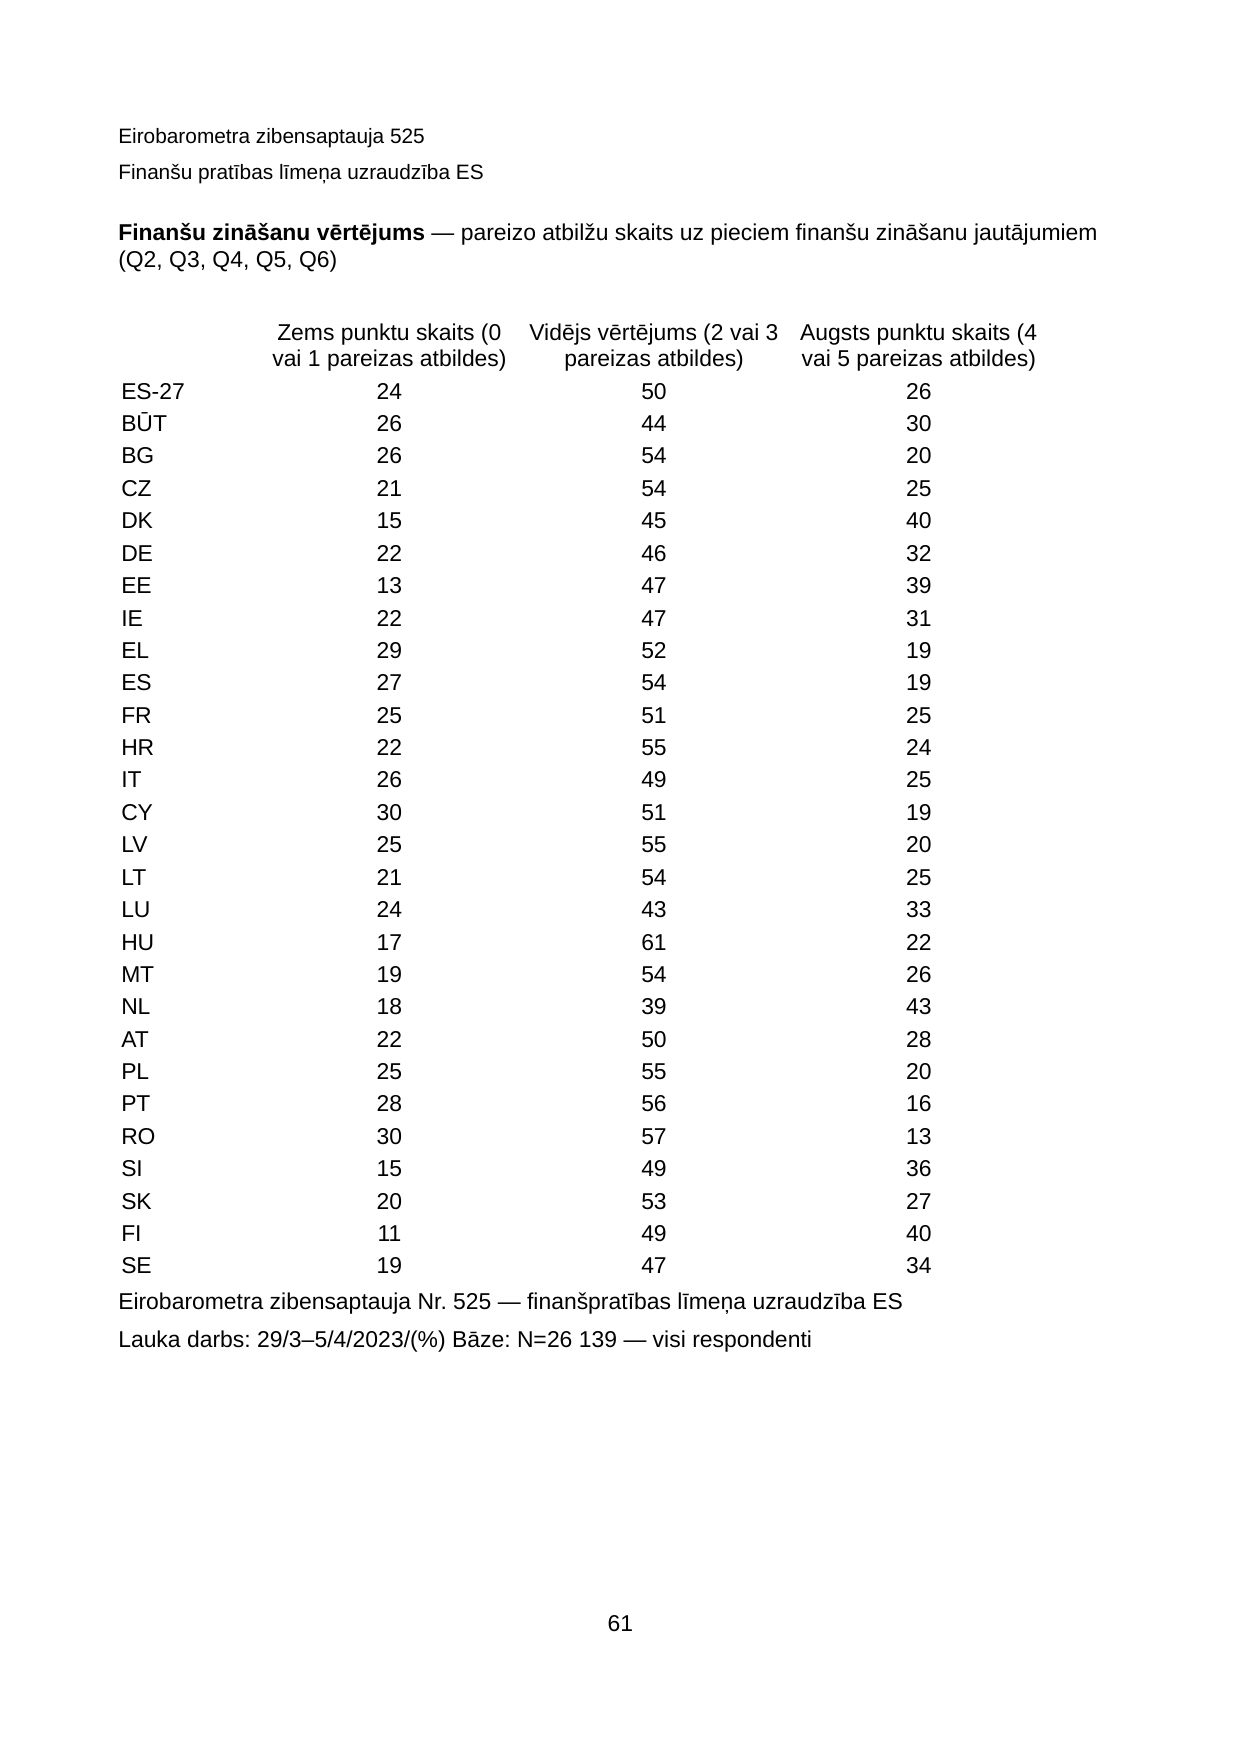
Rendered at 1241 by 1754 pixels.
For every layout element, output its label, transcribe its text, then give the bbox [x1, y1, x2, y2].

table_cell 43 [521, 893, 786, 925]
table_header Vidējs vērtējums (2 vai 3 pareizas atbildes) [521, 316, 786, 375]
table_cell 32 [786, 537, 1051, 569]
table_cell 30 [257, 796, 521, 828]
table_cell 20 [786, 828, 1051, 861]
table_cell SE [118, 1249, 257, 1282]
table_cell 39 [521, 990, 786, 1023]
table_cell 49 [521, 1217, 786, 1249]
table_header Zems punktu skaits (0 vai 1 pareizas atbildes) [257, 316, 521, 375]
table_cell 53 [521, 1185, 786, 1217]
table_cell AT [118, 1023, 257, 1055]
table_cell 25 [257, 699, 521, 731]
table_cell 36 [786, 1152, 1051, 1184]
table_cell 25 [786, 861, 1051, 893]
table_cell 25 [257, 1055, 521, 1087]
table_cell 13 [786, 1120, 1051, 1152]
table_cell 46 [521, 537, 786, 569]
table_cell 27 [786, 1185, 1051, 1217]
table_header [118, 316, 257, 375]
table_cell 19 [786, 796, 1051, 828]
table_cell 20 [786, 440, 1051, 472]
table_cell DE [118, 537, 257, 569]
table_cell 51 [521, 796, 786, 828]
table_cell 31 [786, 601, 1051, 634]
table_cell 28 [786, 1023, 1051, 1055]
table_cell 19 [257, 958, 521, 990]
table_cell 21 [257, 472, 521, 504]
table_cell CZ [118, 472, 257, 504]
table_cell 39 [786, 569, 1051, 601]
text Finanšu zināšanu vērtējums — pareizo atbilžu skaits uz pieciem finanšu zināšanu jautājumiem (Q2, Q3, Q4, Q5, Q6) [118, 219, 1122, 272]
table_cell 25 [786, 472, 1051, 504]
table_cell 54 [521, 861, 786, 893]
table_cell BŪT [118, 407, 257, 439]
table_cell 54 [521, 958, 786, 990]
table_cell BG [118, 440, 257, 472]
table_cell 55 [521, 731, 786, 763]
table_cell NL [118, 990, 257, 1023]
table_cell 21 [257, 861, 521, 893]
table_cell 28 [257, 1088, 521, 1120]
table_cell 19 [786, 634, 1051, 666]
table_cell 25 [786, 764, 1051, 796]
table_cell 47 [521, 1249, 786, 1282]
table_cell 44 [521, 407, 786, 439]
table_cell ES-27 [118, 375, 257, 407]
table_cell 22 [257, 537, 521, 569]
table_cell 26 [257, 440, 521, 472]
table_cell LU [118, 893, 257, 925]
table_header Augsts punktu skaits (4 vai 5 pareizas atbildes) [786, 316, 1051, 375]
table_cell ES [118, 666, 257, 699]
table_cell 25 [257, 828, 521, 861]
table_cell 54 [521, 666, 786, 699]
table_cell 19 [786, 666, 1051, 699]
table_cell DK [118, 504, 257, 537]
table_cell 22 [257, 731, 521, 763]
table_cell 20 [257, 1185, 521, 1217]
table_cell 43 [786, 990, 1051, 1023]
table_cell 56 [521, 1088, 786, 1120]
table_cell HU [118, 925, 257, 958]
table_cell 57 [521, 1120, 786, 1152]
text Eirobarometra zibensaptauja Nr. 525 — finanšpratības līmeņa uzraudzība ES [118, 1288, 1122, 1314]
table_cell 26 [257, 764, 521, 796]
table_cell 20 [786, 1055, 1051, 1087]
table_cell HR [118, 731, 257, 763]
table_cell 49 [521, 1152, 786, 1184]
table_cell 19 [257, 1249, 521, 1282]
table_cell 54 [521, 472, 786, 504]
table_cell EL [118, 634, 257, 666]
table_cell 26 [786, 375, 1051, 407]
table_cell IT [118, 764, 257, 796]
table_cell 61 [521, 925, 786, 958]
table_cell 15 [257, 504, 521, 537]
table_cell 49 [521, 764, 786, 796]
table_cell 30 [786, 407, 1051, 439]
table_cell LT [118, 861, 257, 893]
table_cell 47 [521, 569, 786, 601]
table_cell 16 [786, 1088, 1051, 1120]
table_cell 27 [257, 666, 521, 699]
text Lauka darbs: 29/3–5/4/2023/(%) Bāze: N=26 139 — visi respondenti [118, 1326, 1122, 1352]
table_cell RO [118, 1120, 257, 1152]
table_cell 34 [786, 1249, 1051, 1282]
table_cell 13 [257, 569, 521, 601]
table_cell 54 [521, 440, 786, 472]
table_cell 15 [257, 1152, 521, 1184]
table_cell 40 [786, 504, 1051, 537]
table_cell PL [118, 1055, 257, 1087]
table_cell 55 [521, 828, 786, 861]
table_cell 24 [257, 375, 521, 407]
table_cell 26 [786, 958, 1051, 990]
table_cell 17 [257, 925, 521, 958]
table_cell 50 [521, 1023, 786, 1055]
table_cell 47 [521, 601, 786, 634]
table_cell SK [118, 1185, 257, 1217]
table_cell 30 [257, 1120, 521, 1152]
table_cell 52 [521, 634, 786, 666]
table_cell 55 [521, 1055, 786, 1087]
table_cell 22 [786, 925, 1051, 958]
table_cell PT [118, 1088, 257, 1120]
table_cell 45 [521, 504, 786, 537]
table_cell 11 [257, 1217, 521, 1249]
table_cell 18 [257, 990, 521, 1023]
table_cell 40 [786, 1217, 1051, 1249]
table_cell EE [118, 569, 257, 601]
table_cell FR [118, 699, 257, 731]
table_cell 50 [521, 375, 786, 407]
table_cell FI [118, 1217, 257, 1249]
table_cell MT [118, 958, 257, 990]
table_cell 22 [257, 601, 521, 634]
table_cell 33 [786, 893, 1051, 925]
table_cell CY [118, 796, 257, 828]
table_cell SI [118, 1152, 257, 1184]
table_cell IE [118, 601, 257, 634]
table_cell LV [118, 828, 257, 861]
table_cell 22 [257, 1023, 521, 1055]
table_cell 25 [786, 699, 1051, 731]
table_cell 51 [521, 699, 786, 731]
table_cell 24 [786, 731, 1051, 763]
table_cell 26 [257, 407, 521, 439]
table_cell 29 [257, 634, 521, 666]
table_cell 24 [257, 893, 521, 925]
